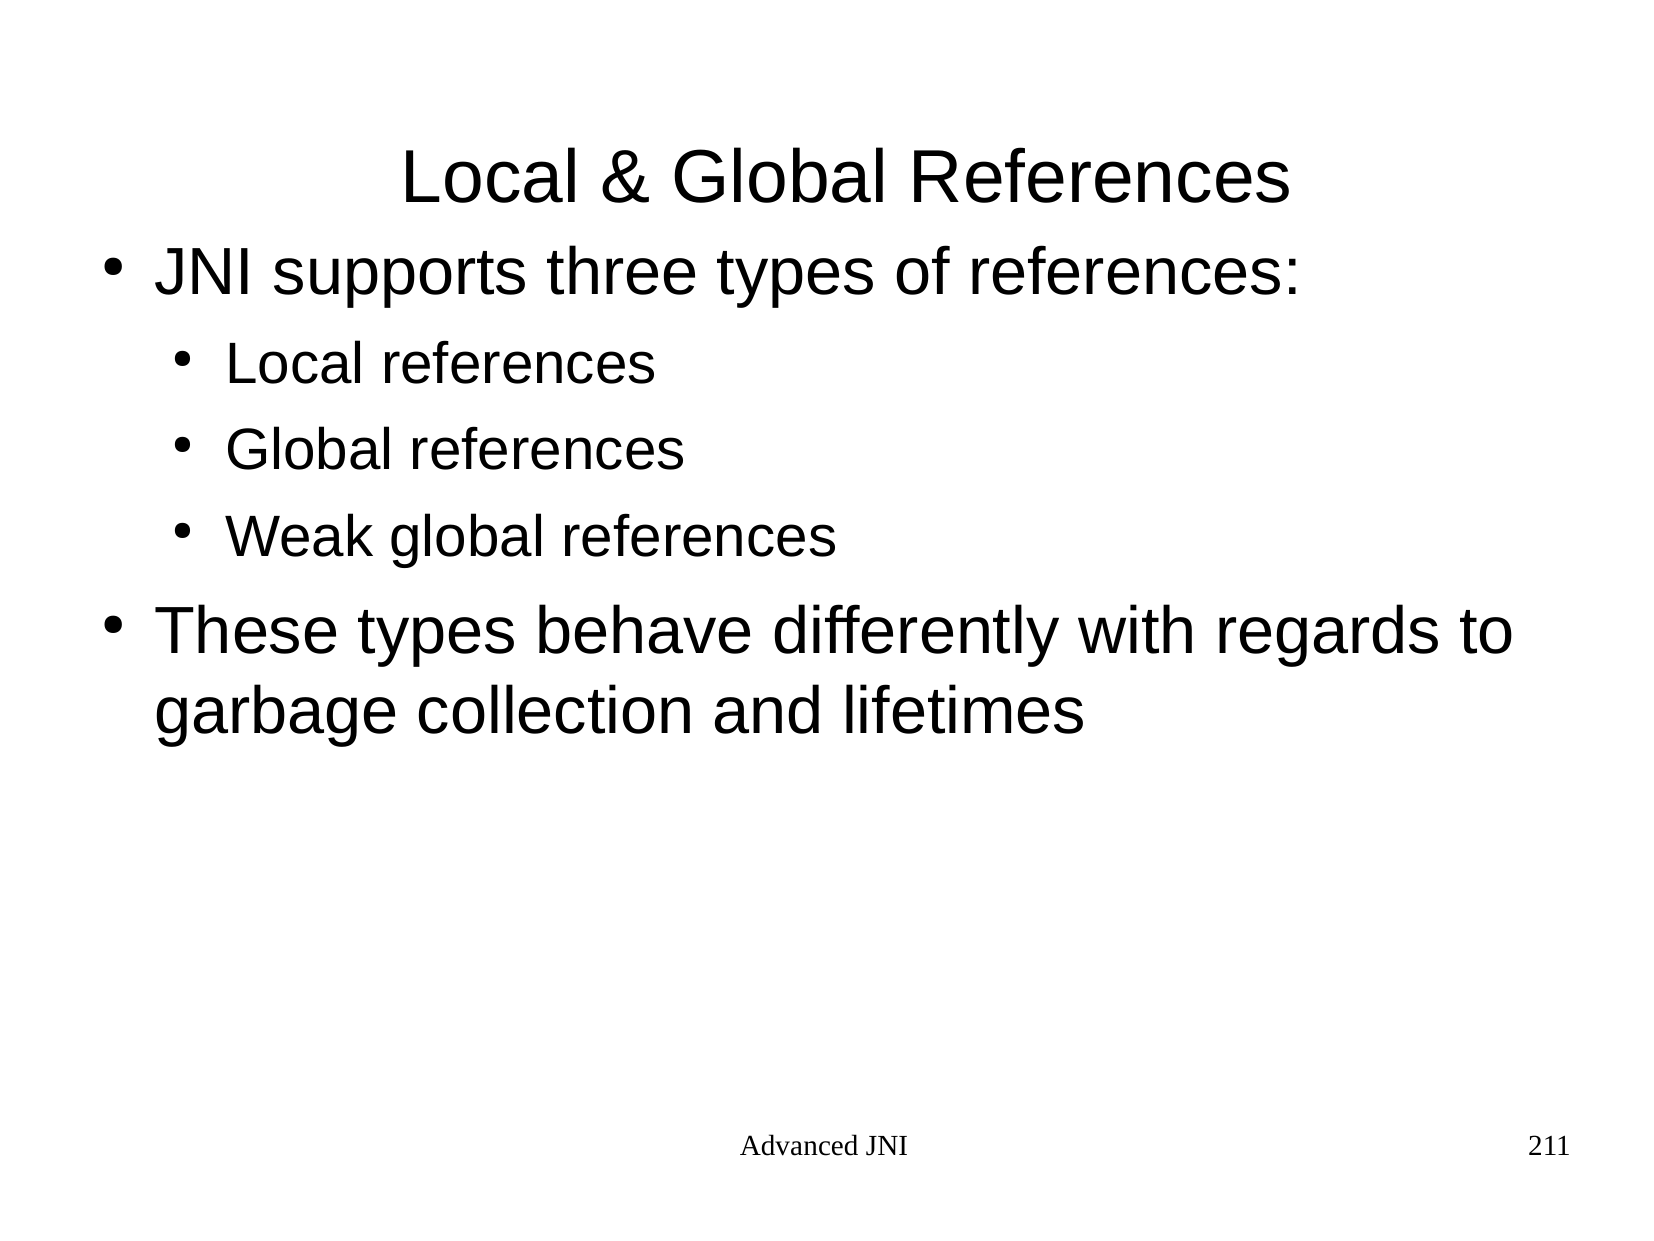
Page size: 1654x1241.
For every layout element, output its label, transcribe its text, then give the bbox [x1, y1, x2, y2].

list JNI supports three types of references: Local references Global references Weak global references These types behave differently with regards to garbage collection and lifetimes [68, 220, 1599, 1130]
title Local & Global References [68, 114, 1599, 220]
